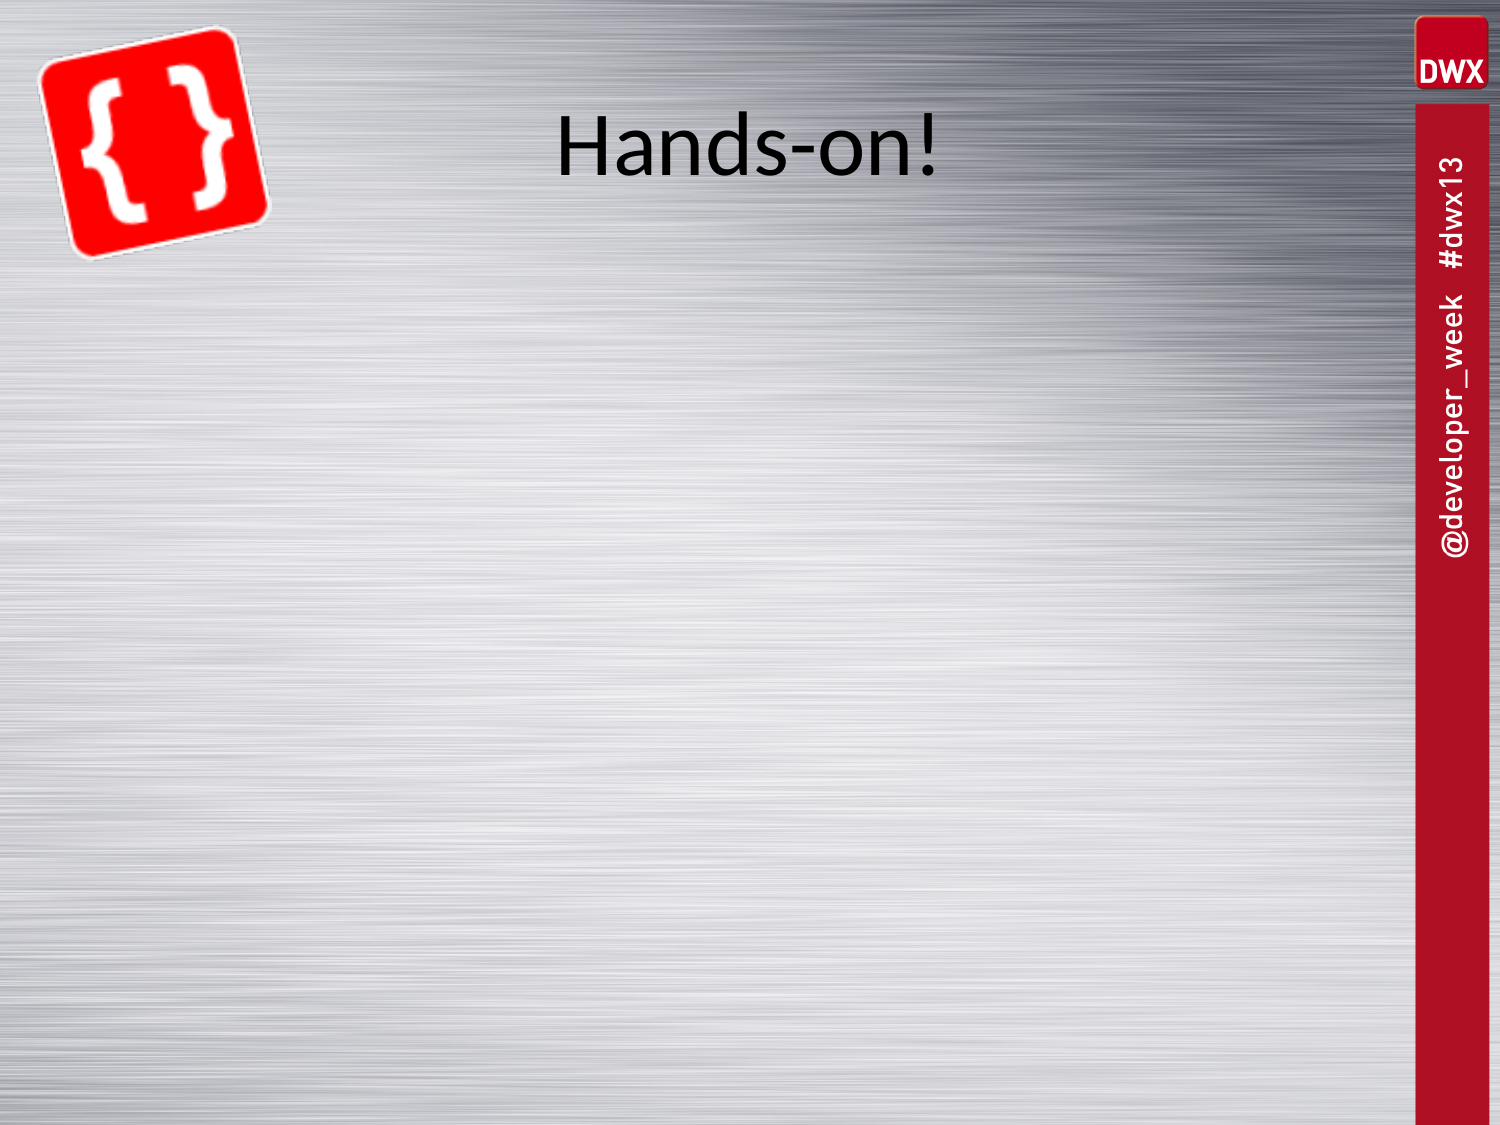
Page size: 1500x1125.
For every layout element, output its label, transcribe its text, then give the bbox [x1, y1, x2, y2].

title Hands-on! [272, 45, 1426, 233]
picture [0, 0, 1500, 1125]
